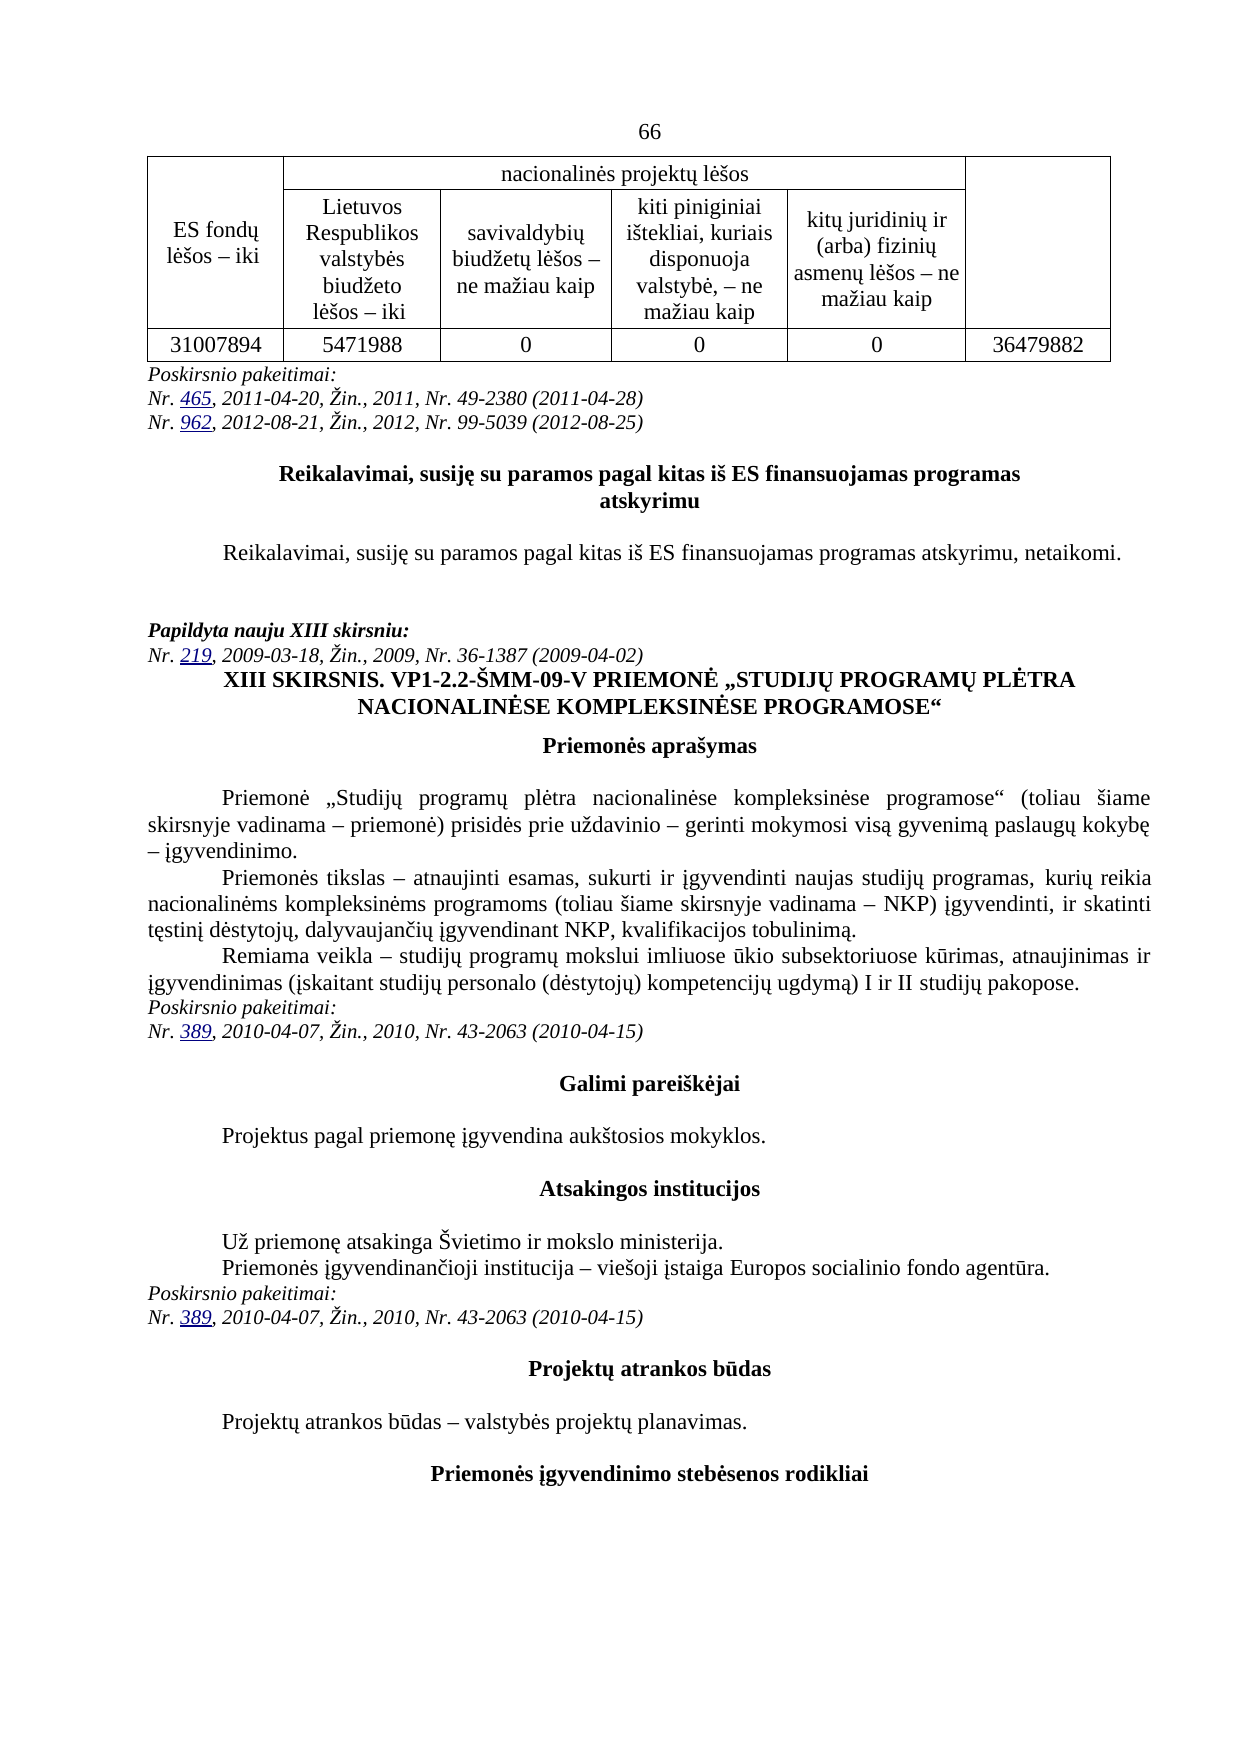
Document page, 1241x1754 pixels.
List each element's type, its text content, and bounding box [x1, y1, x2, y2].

text Projektų atrankos būdas – valstybės projektų planavimas. [148, 1408, 1152, 1434]
text Reikalavimai, susiję su paramos pagal kitas iš ES finansuojamas programas atskyrimu, netaikomi. [148, 539, 1152, 566]
table_cell nacionalinės projektų lėšos [284, 157, 965, 189]
text Priemonės aprašymas [148, 732, 1152, 758]
table_cell 5471988 [284, 329, 440, 361]
text Priemonės įgyvendinančioji institucija – viešoji įstaiga Europos socialinio fondo agentūra. [148, 1254, 1152, 1281]
table_cell savivaldybių biudžetų lėšos – ne mažiau kaip [441, 190, 611, 327]
table_cell 36479882 [966, 329, 1110, 361]
text Už priemonę atsakinga Švietimo ir mokslo ministerija. [148, 1228, 1152, 1254]
text Nr. 962, 2012-08-21, Žin., 2012, Nr. 99-5039 (2012-08-25) [148, 410, 1152, 434]
text Priemonė „Studijų programų plėtra nacionalinėse kompleksinėse programose“ (toliau šiame skirsnyje vadinama – priemonė) prisidės prie uždavinio – gerinti mokymosi visą gyvenimą paslaugų kokybę – įgyvendinimo. [148, 784, 1152, 863]
text Atsakingos institucijos [148, 1175, 1152, 1202]
text Nr. 465, 2011-04-20, Žin., 2011, Nr. 49-2380 (2011-04-28) [148, 386, 1152, 410]
text XIII SKIRSNIS. VP1-2.2-ŠMM-09-V PRIEMONĖ „STUDIJŲ PROGRAMŲ PLĖTRA NACIONALINĖSE KOMPLEKSINĖSE PROGRAMOSE“ [148, 667, 1152, 719]
table_cell kiti piniginiai ištekliai, kuriais disponuoja valstybė, – ne mažiau kaip [612, 190, 787, 327]
table_cell 0 [441, 329, 611, 361]
text Poskirsnio pakeitimai: [148, 995, 1152, 1019]
table_cell 31007894 [148, 329, 283, 361]
text Nr. 389, 2010-04-07, Žin., 2010, Nr. 43-2063 (2010-04-15) [148, 1305, 1152, 1329]
text Projektų atrankos būdas [148, 1355, 1152, 1381]
table_cell kitų juridinių ir (arba) fizinių asmenų lėšos – ne mažiau kaip [788, 190, 965, 327]
text Poskirsnio pakeitimai: [148, 1281, 1152, 1305]
text Poskirsnio pakeitimai: [148, 362, 1152, 386]
text Nr. 389, 2010-04-07, Žin., 2010, Nr. 43-2063 (2010-04-15) [148, 1019, 1152, 1043]
text Nr. 219, 2009-03-18, Žin., 2009, Nr. 36-1387 (2009-04-02) [148, 642, 1152, 667]
text Priemonės tikslas – atnaujinti esamas, sukurti ir įgyvendinti naujas studijų programas, kurių reikia nacionalinėms kompleksinėms programoms (toliau šiame skirsnyje vadinama – NKP) įgyvendinti, ir skatinti tęstinį dėstytojų, dalyvaujančių įgyvendinant NKP, kvalifikacijos tobulinimą. [148, 863, 1152, 943]
table_cell 0 [612, 329, 787, 361]
text Galimi pareiškėjai [148, 1070, 1152, 1096]
table_cell ES fondų lėšos – iki [148, 157, 283, 327]
table_cell Lietuvos Respublikos valstybės biudžeto lėšos – iki [284, 190, 440, 327]
text Projektus pagal priemonę įgyvendina aukštosios mokyklos. [148, 1122, 1152, 1149]
text Reikalavimai, susiję su paramos pagal kitas iš ES finansuojamas programas atskyrimu [148, 460, 1152, 513]
text Priemonės įgyvendinimo stebėsenos rodikliai [148, 1461, 1152, 1487]
text Papildyta nauju XIII skirsniu: [148, 618, 1152, 642]
text Remiama veikla – studijų programų mokslui imliuose ūkio subsektoriuose kūrimas, atnaujinimas ir įgyvendinimas (įskaitant studijų personalo (dėstytojų) kompetencijų ugdymą) I ir II studijų pakopose. [148, 943, 1152, 995]
table_cell 0 [788, 329, 965, 361]
table_header [966, 157, 1110, 327]
